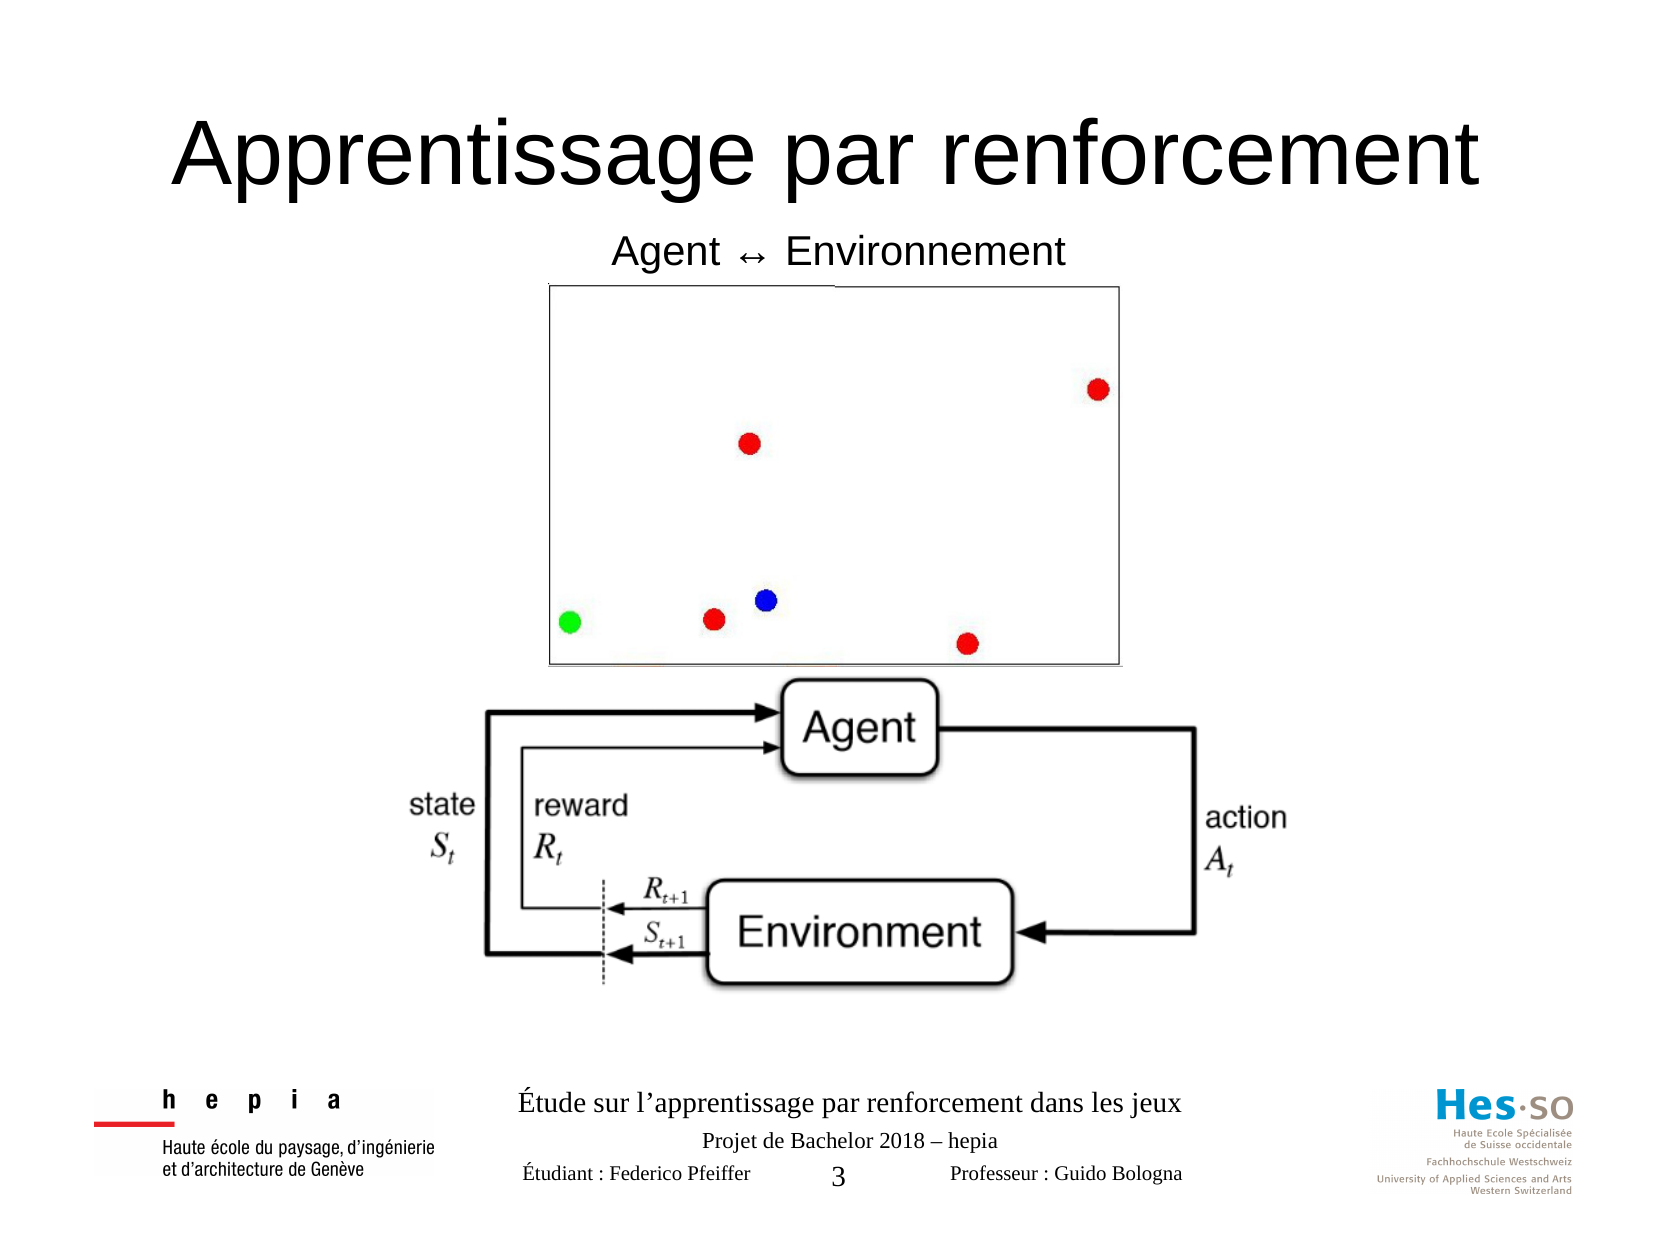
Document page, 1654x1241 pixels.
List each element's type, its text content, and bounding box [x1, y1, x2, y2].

picture [377, 355, 1300, 1004]
picture [1446, 1089, 1456, 1100]
picture [94, 1089, 434, 1176]
title Apprentissage par renforcement [82, 49, 1571, 257]
title Agent ↔ Environnement [94, 147, 1583, 355]
picture [1370, 1089, 1573, 1194]
